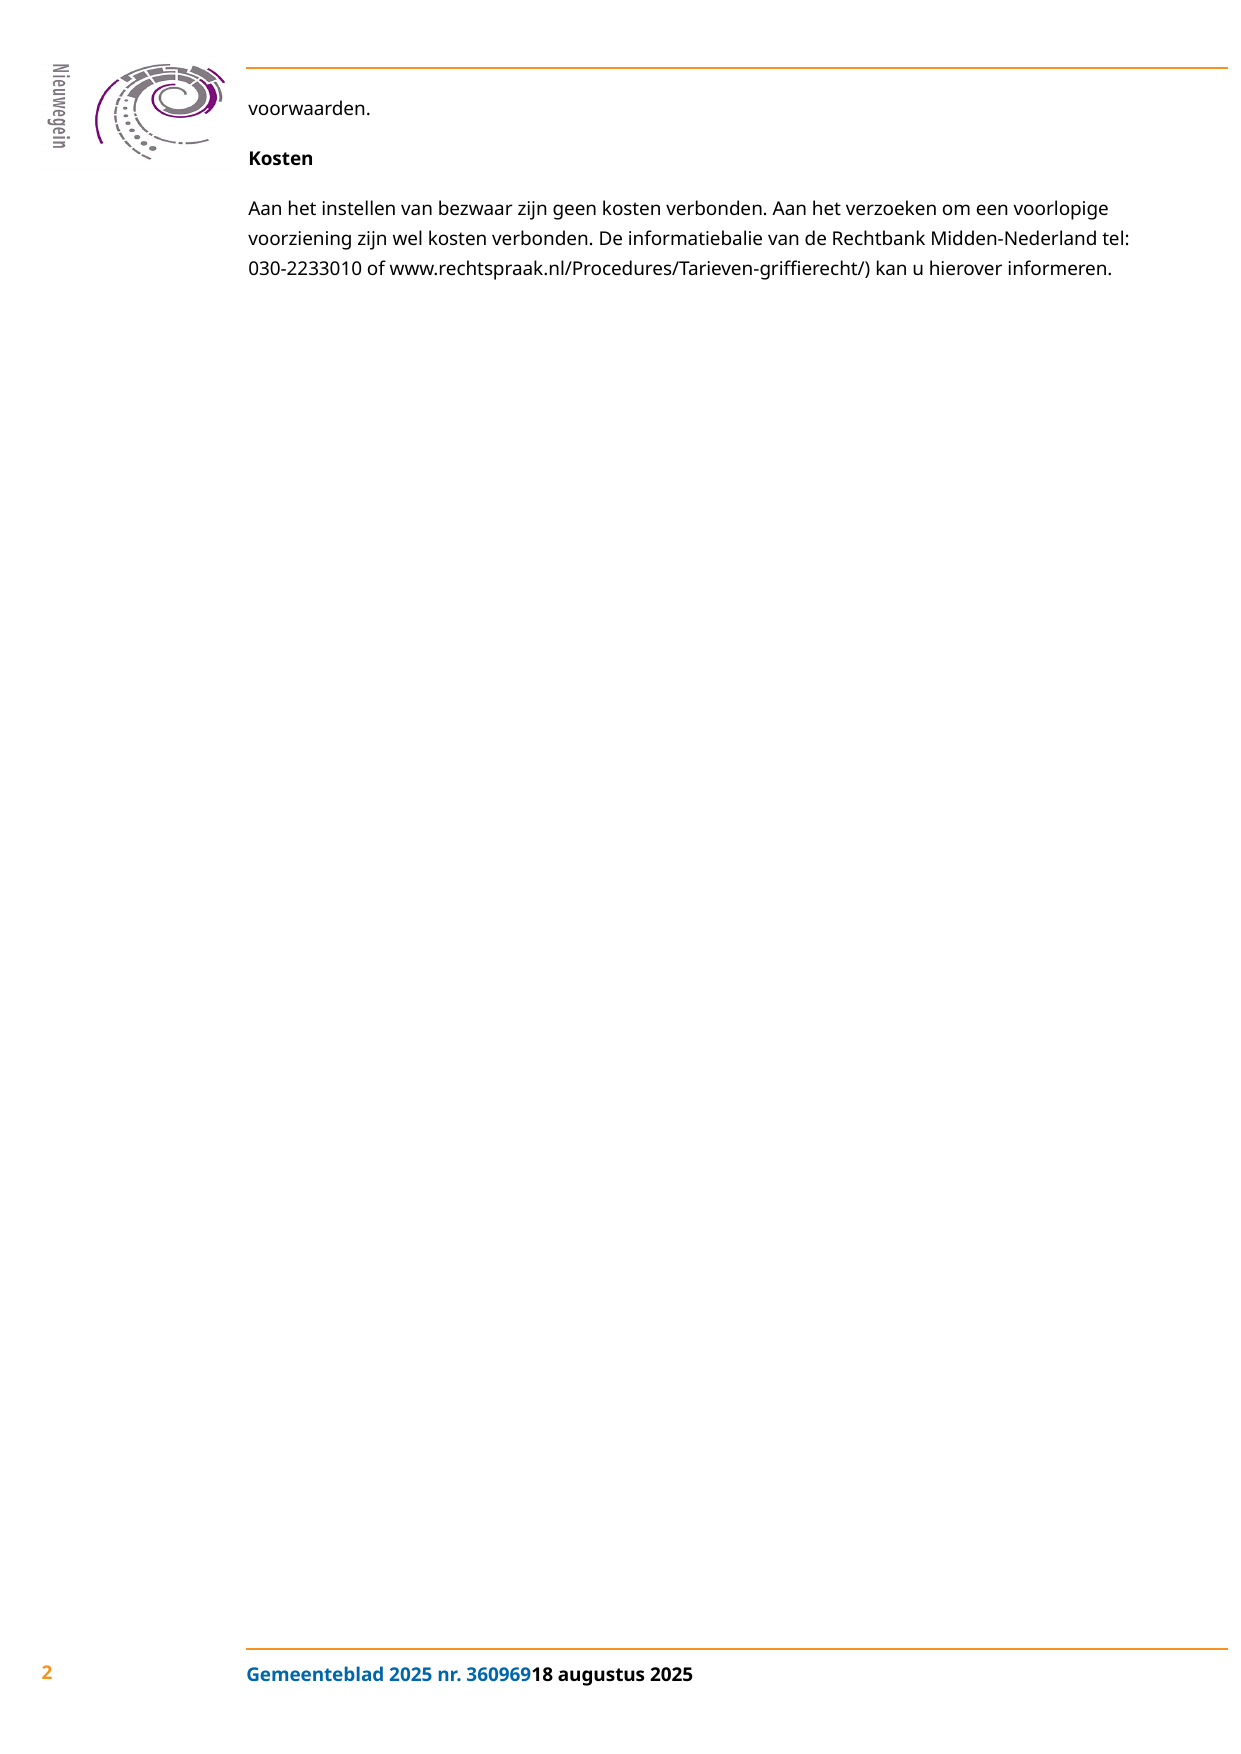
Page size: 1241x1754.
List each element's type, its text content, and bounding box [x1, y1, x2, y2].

text voorwaarden. [248, 95, 1152, 121]
text Kosten [248, 145, 1152, 171]
text Aan het instellen van bezwaar zijn geen kosten verbonden. Aan het verzoeken om een voorlopige voorziening zijn wel kosten verbonden. De informatiebalie van de Rechtbank Midden-Nederland tel: 030-2233010 of www.rechtspraak.nl/Procedures/Tarieven-griffierecht/) kan u hierover informeren. [248, 196, 1152, 281]
picture [41, 47, 231, 172]
